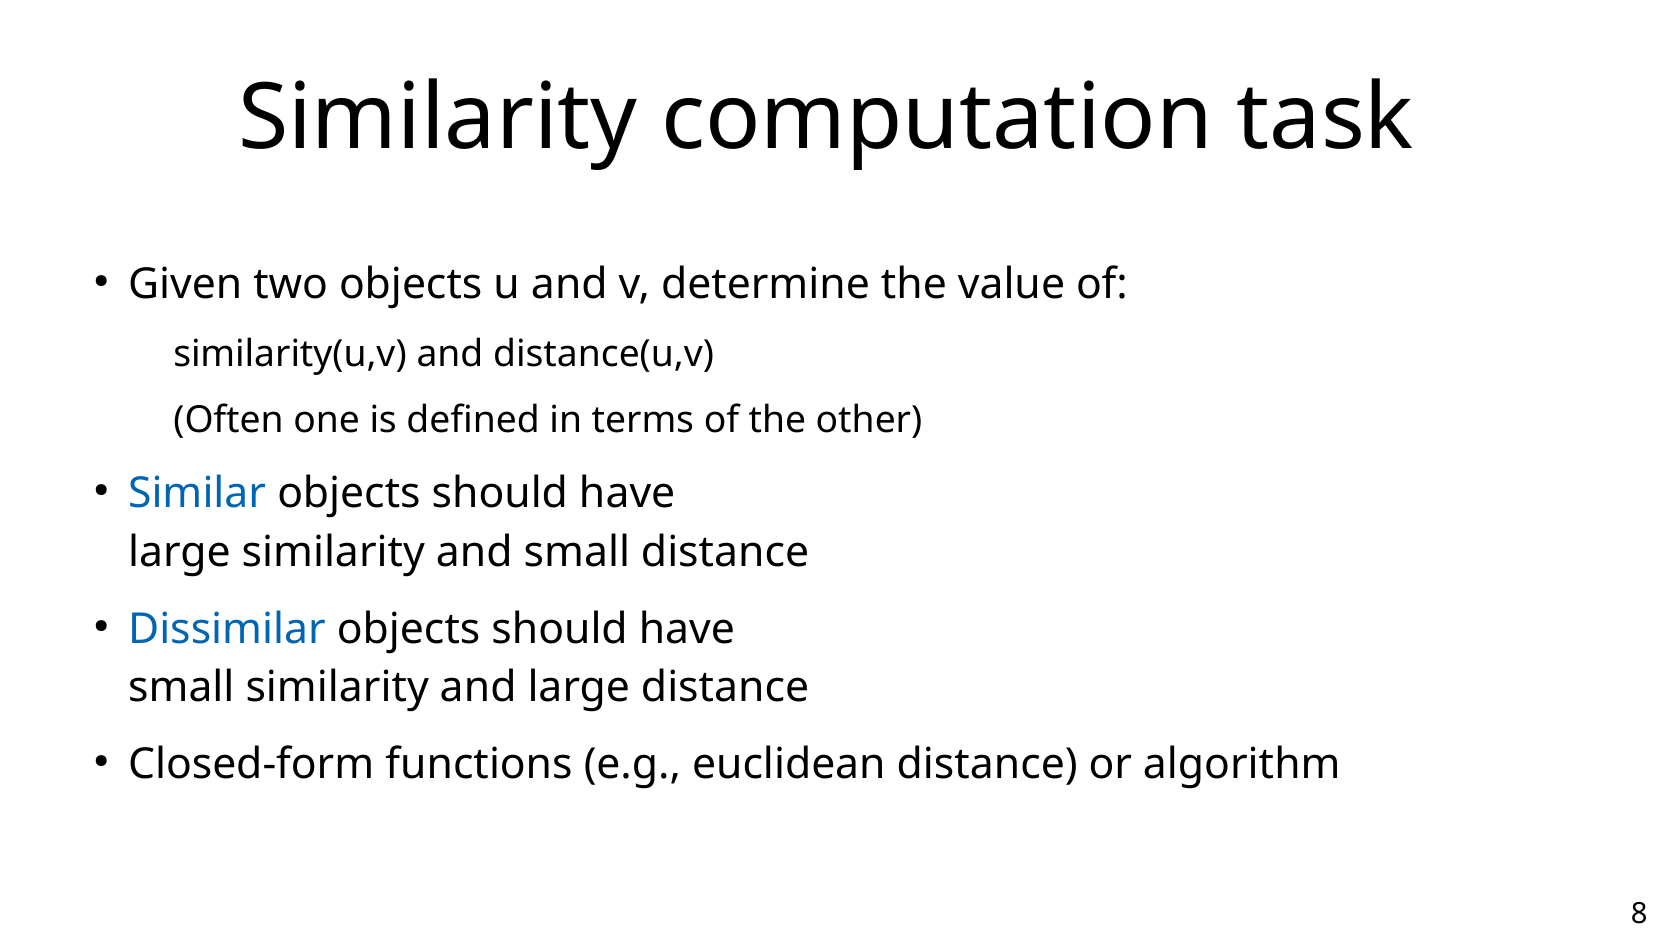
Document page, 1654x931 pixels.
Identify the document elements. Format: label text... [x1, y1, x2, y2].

list Given two objects u and v, determine the value of: similarity(u,v) and distance(u,v) (Often one is defined in terms of the other) Similar objects should have large similarity and small distance Dissimilar objects should have small similarity and large distance Closed-form functions (e.g., euclidean distance) or algorithm [82, 253, 1571, 793]
title Similarity computation task [82, 1, 1571, 226]
